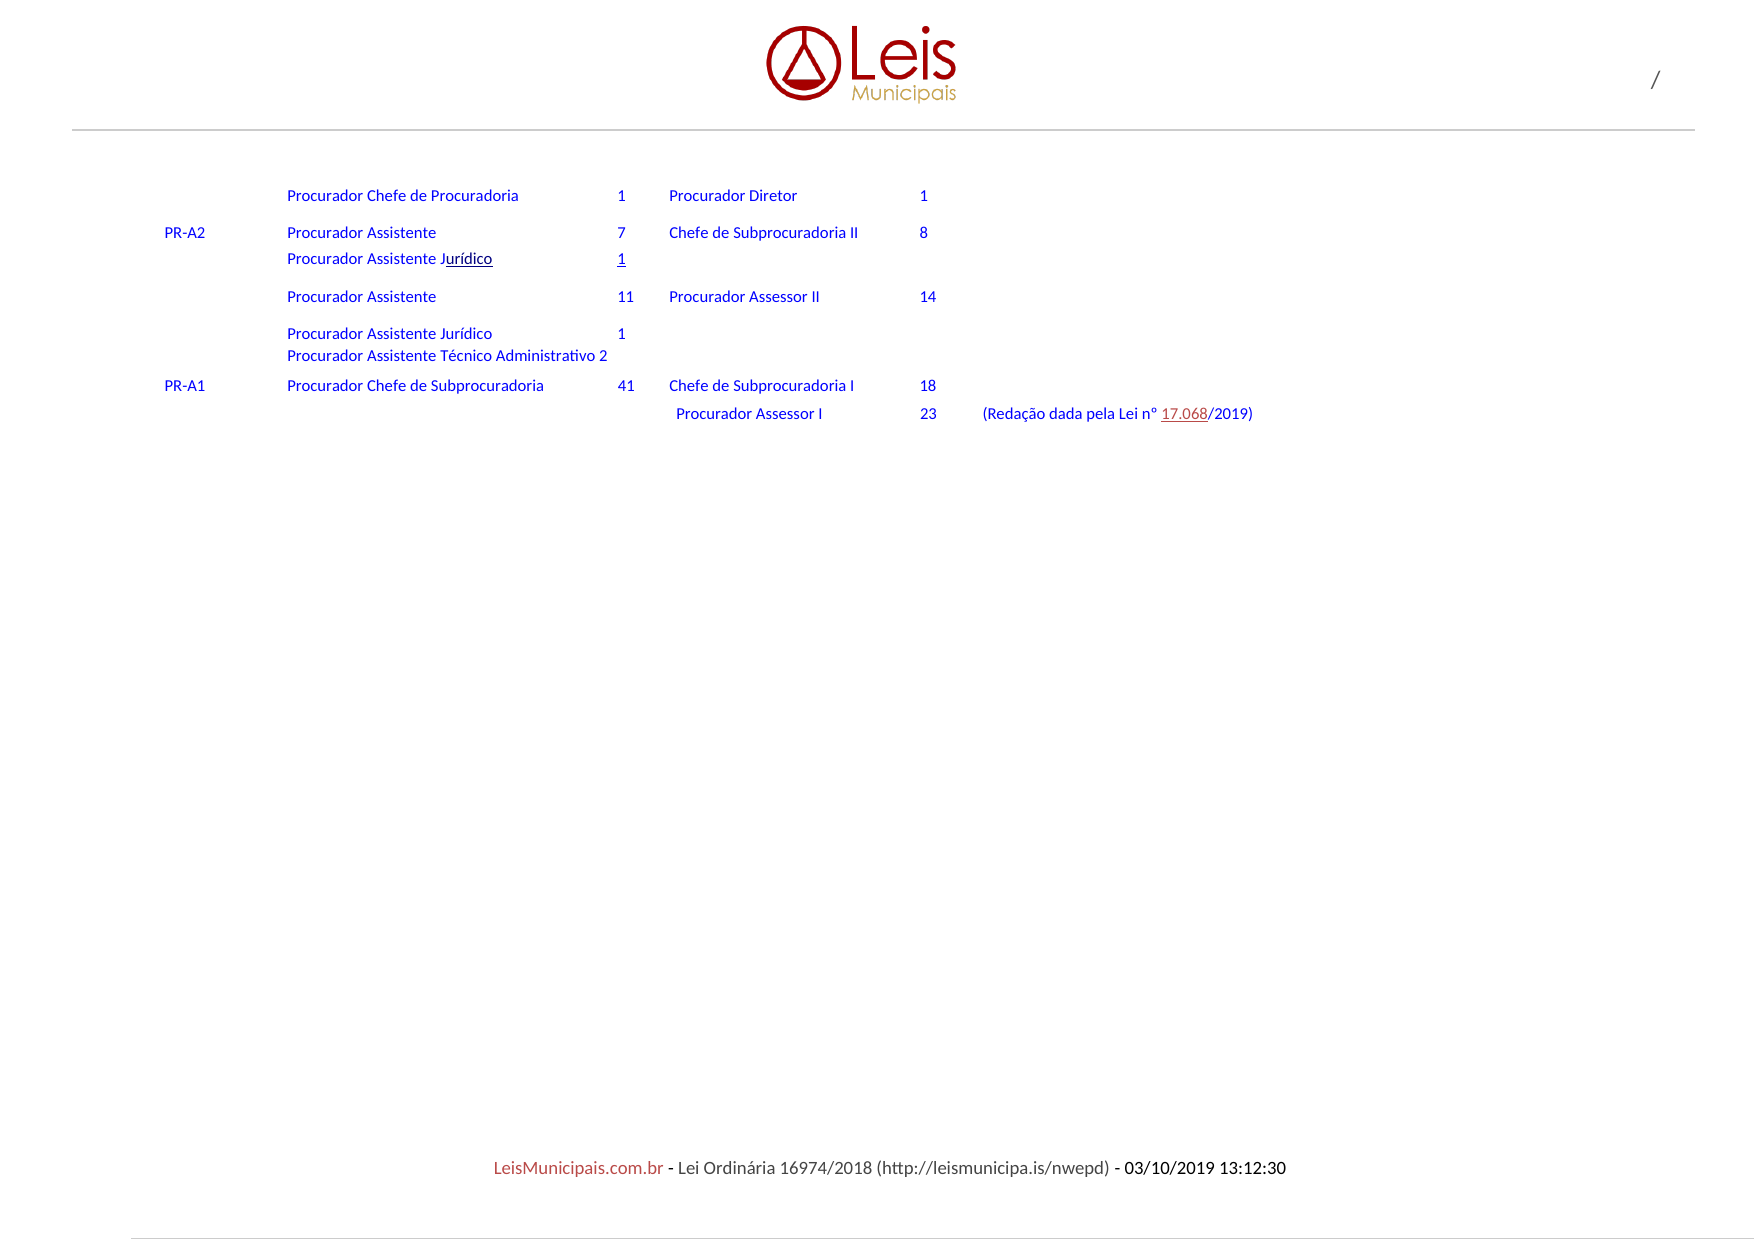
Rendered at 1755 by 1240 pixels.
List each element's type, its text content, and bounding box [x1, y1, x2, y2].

table_cell PR-A2 [164, 223, 287, 248]
table_cell Procurador Assistente Jurídico [287, 324, 617, 345]
table_cell 7 [617, 223, 669, 248]
table_cell [164, 248, 287, 286]
table_cell 11 [617, 286, 669, 324]
table_cell [164, 324, 287, 376]
table_cell 8 [919, 223, 969, 248]
table_cell 1 [617, 248, 669, 286]
table_cell Procurador Assessor II [669, 286, 919, 324]
table_cell Procurador Assistente [287, 286, 617, 324]
table_cell [164, 286, 287, 324]
table_cell [669, 248, 919, 286]
table_cell 14 [919, 286, 969, 324]
table_cell Procurador Chefe de Subprocuradoria 41 [287, 376, 669, 397]
text Procurador Assessor I 23 (Redação dada pela Lei nº 17.068/2019) [163, 397, 1695, 425]
table_cell Procurador Assistente Técnico Administrativo 2 [287, 345, 669, 376]
table_cell 1 [617, 185, 669, 223]
table_cell [164, 185, 287, 223]
table_cell [919, 248, 969, 286]
table_cell 18 [919, 376, 969, 397]
table_cell 1 [919, 185, 969, 223]
table_cell Procurador Assistente Jurídico [287, 248, 617, 286]
table_cell 1 [617, 324, 669, 345]
table_cell Procurador Assistente [287, 223, 617, 248]
table_cell Procurador Diretor [669, 185, 919, 223]
table_cell Chefe de Subprocuradoria II [669, 223, 919, 248]
table_cell [919, 324, 969, 376]
table_cell [669, 324, 919, 376]
table_cell Chefe de Subprocuradoria I [669, 376, 919, 397]
table_cell PR-A1 [164, 376, 287, 397]
table_cell Procurador Chefe de Procuradoria [287, 185, 617, 223]
